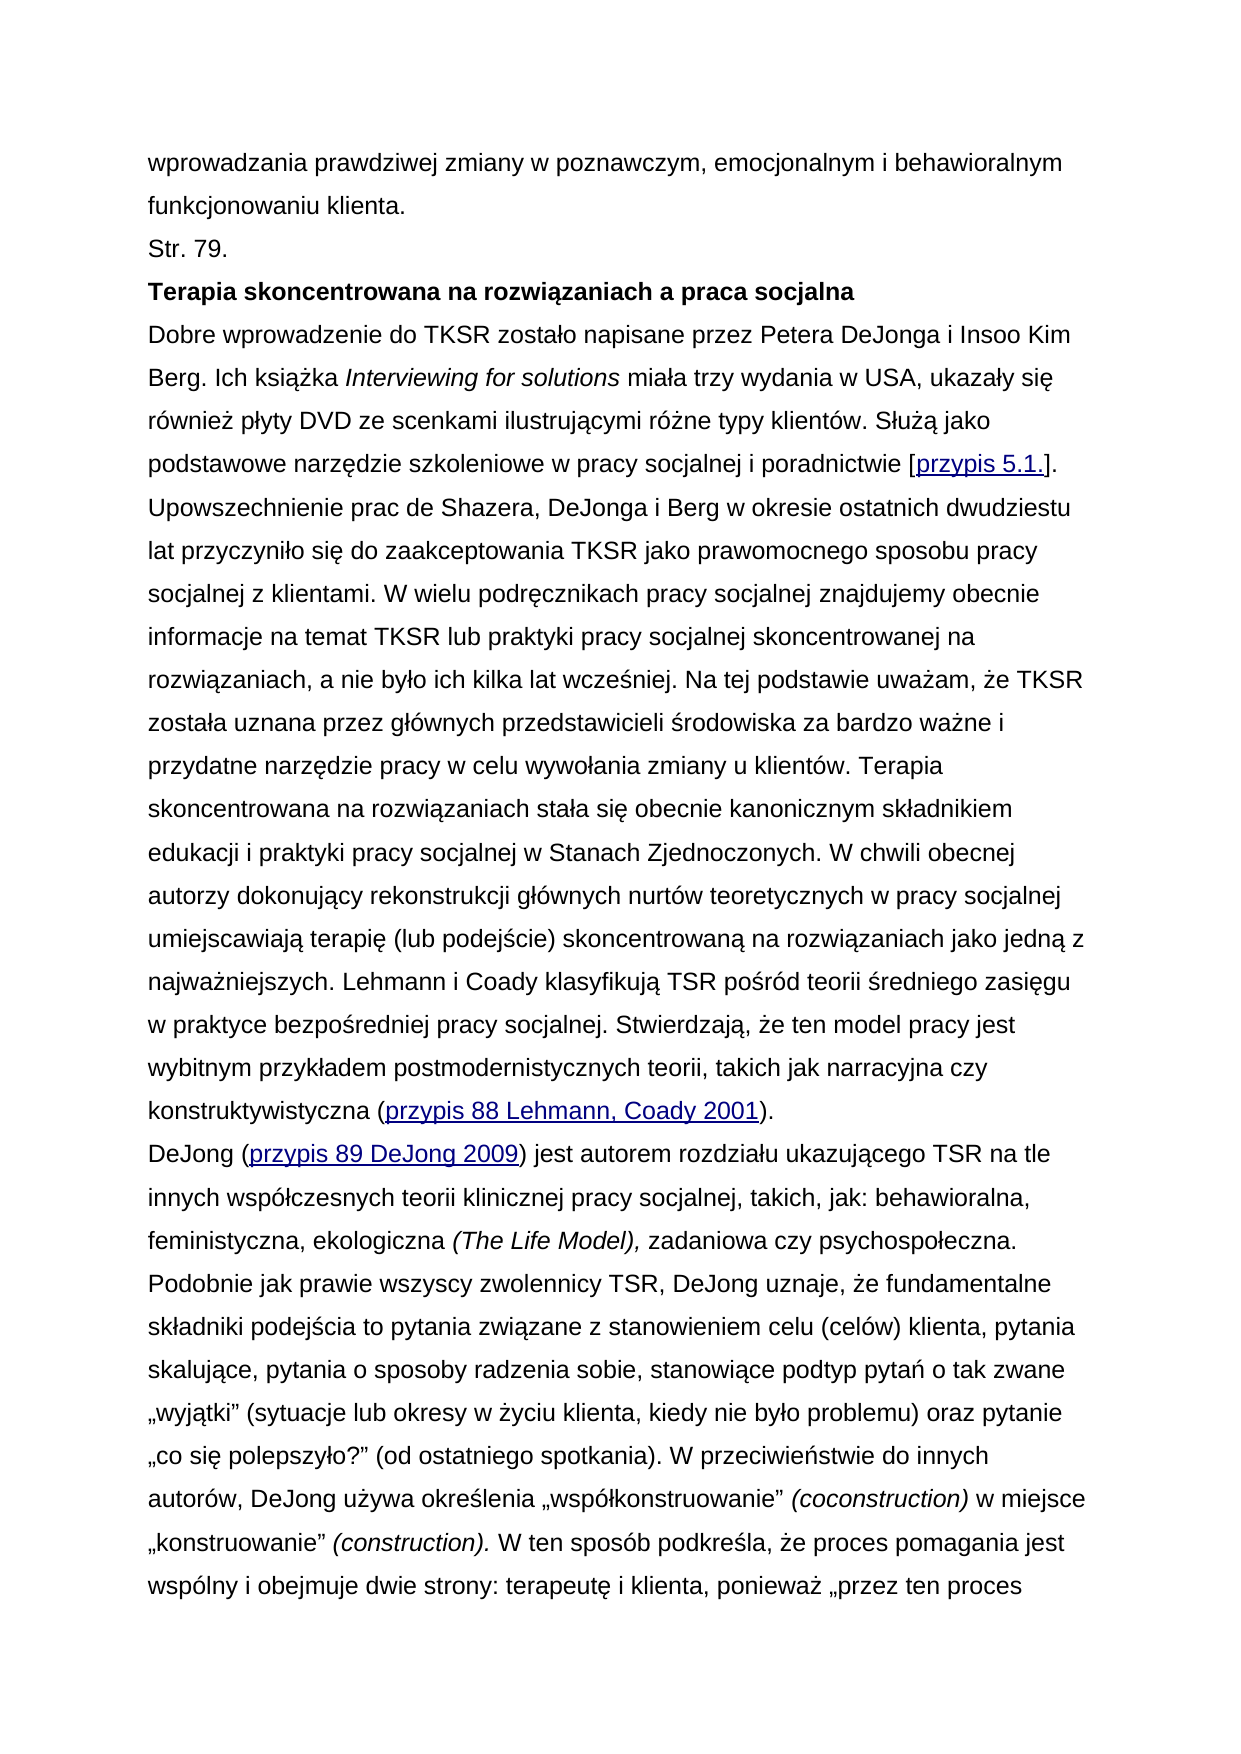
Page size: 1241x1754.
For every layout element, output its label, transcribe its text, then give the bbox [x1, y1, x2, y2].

text Str. 79. [148, 234, 1093, 263]
subtitle Terapia skoncentrowana na rozwiązaniach a praca socjalna [148, 277, 1093, 306]
text Dobre wprowadzenie do TKSR zostało napisane przez Petera DeJonga i Insoo Kim Berg. Ich książka Interviewing for solutions miała trzy wydania w USA, ukazały się również płyty DVD ze scenkami ilustrującymi różne typy klientów. Służą jako podstawowe narzędzie szkoleniowe w pracy socjalnej i poradnictwie [przypis 5.1.]. Upowszechnienie prac de Shazera, DeJonga i Berg w okresie ostatnich dwudziestu lat przyczyniło się do zaakceptowania TKSR jako prawomocnego sposobu pracy socjalnej z klientami. W wielu podręcznikach pracy socjalnej znajdujemy obecnie informacje na temat TKSR lub praktyki pracy socjalnej skoncentrowanej na rozwiązaniach, a nie było ich kilka lat wcześniej. Na tej podstawie uważam, że TKSR została uznana przez głównych przedstawicieli środowiska za bardzo ważne i przydatne narzędzie pracy w celu wywołania zmiany u klientów. Terapia skoncentrowana na rozwiązaniach stała się obecnie kanonicznym składnikiem edukacji i praktyki pracy socjalnej w Stanach Zjednoczonych. W chwili obecnej autorzy dokonujący rekonstrukcji głównych nurtów teoretycznych w pracy socjalnej umiejscawiają terapię (lub podejście) skoncentrowaną na rozwiązaniach jako jedną z najważniejszych. Lehmann i Coady klasyfikują TSR pośród teorii średniego zasięgu w praktyce bezpośredniej pracy socjalnej. Stwierdzają, że ten model pracy jest wybitnym przykładem postmodernistycznych teorii, takich jak narracyjna czy konstruktywistyczna (przypis 88 Lehmann, Coady 2001). [148, 320, 1093, 1125]
text wprowadzania prawdziwej zmiany w poznawczym, emocjonalnym i behawioralnym funkcjonowaniu klienta. [148, 148, 1093, 219]
text DeJong (przypis 89 DeJong 2009) jest autorem rozdziału ukazującego TSR na tle innych współczesnych teorii klinicznej pracy socjalnej, takich, jak: behawioralna, feministyczna, ekologiczna (The Life Model), zadaniowa czy psychospołeczna. Podobnie jak prawie wszyscy zwolennicy TSR, DeJong uznaje, że fundamentalne składniki podejścia to pytania związane z stanowieniem celu (celów) klienta, pytania skalujące, pytania o sposoby radzenia sobie, stanowiące podtyp pytań o tak zwane „wyjątki” (sytuacje lub okresy w życiu klienta, kiedy nie było problemu) oraz pytanie „co się polepszyło?” (od ostatniego spotkania). W przeciwieństwie do innych autorów, DeJong używa określenia „współkonstruowanie” (coconstruction) w miejsce „konstruowanie” (construction). W ten sposób podkreśla, że proces pomagania jest wspólny i obejmuje dwie strony: terapeutę i klienta, ponieważ „przez ten proces [148, 1139, 1093, 1599]
